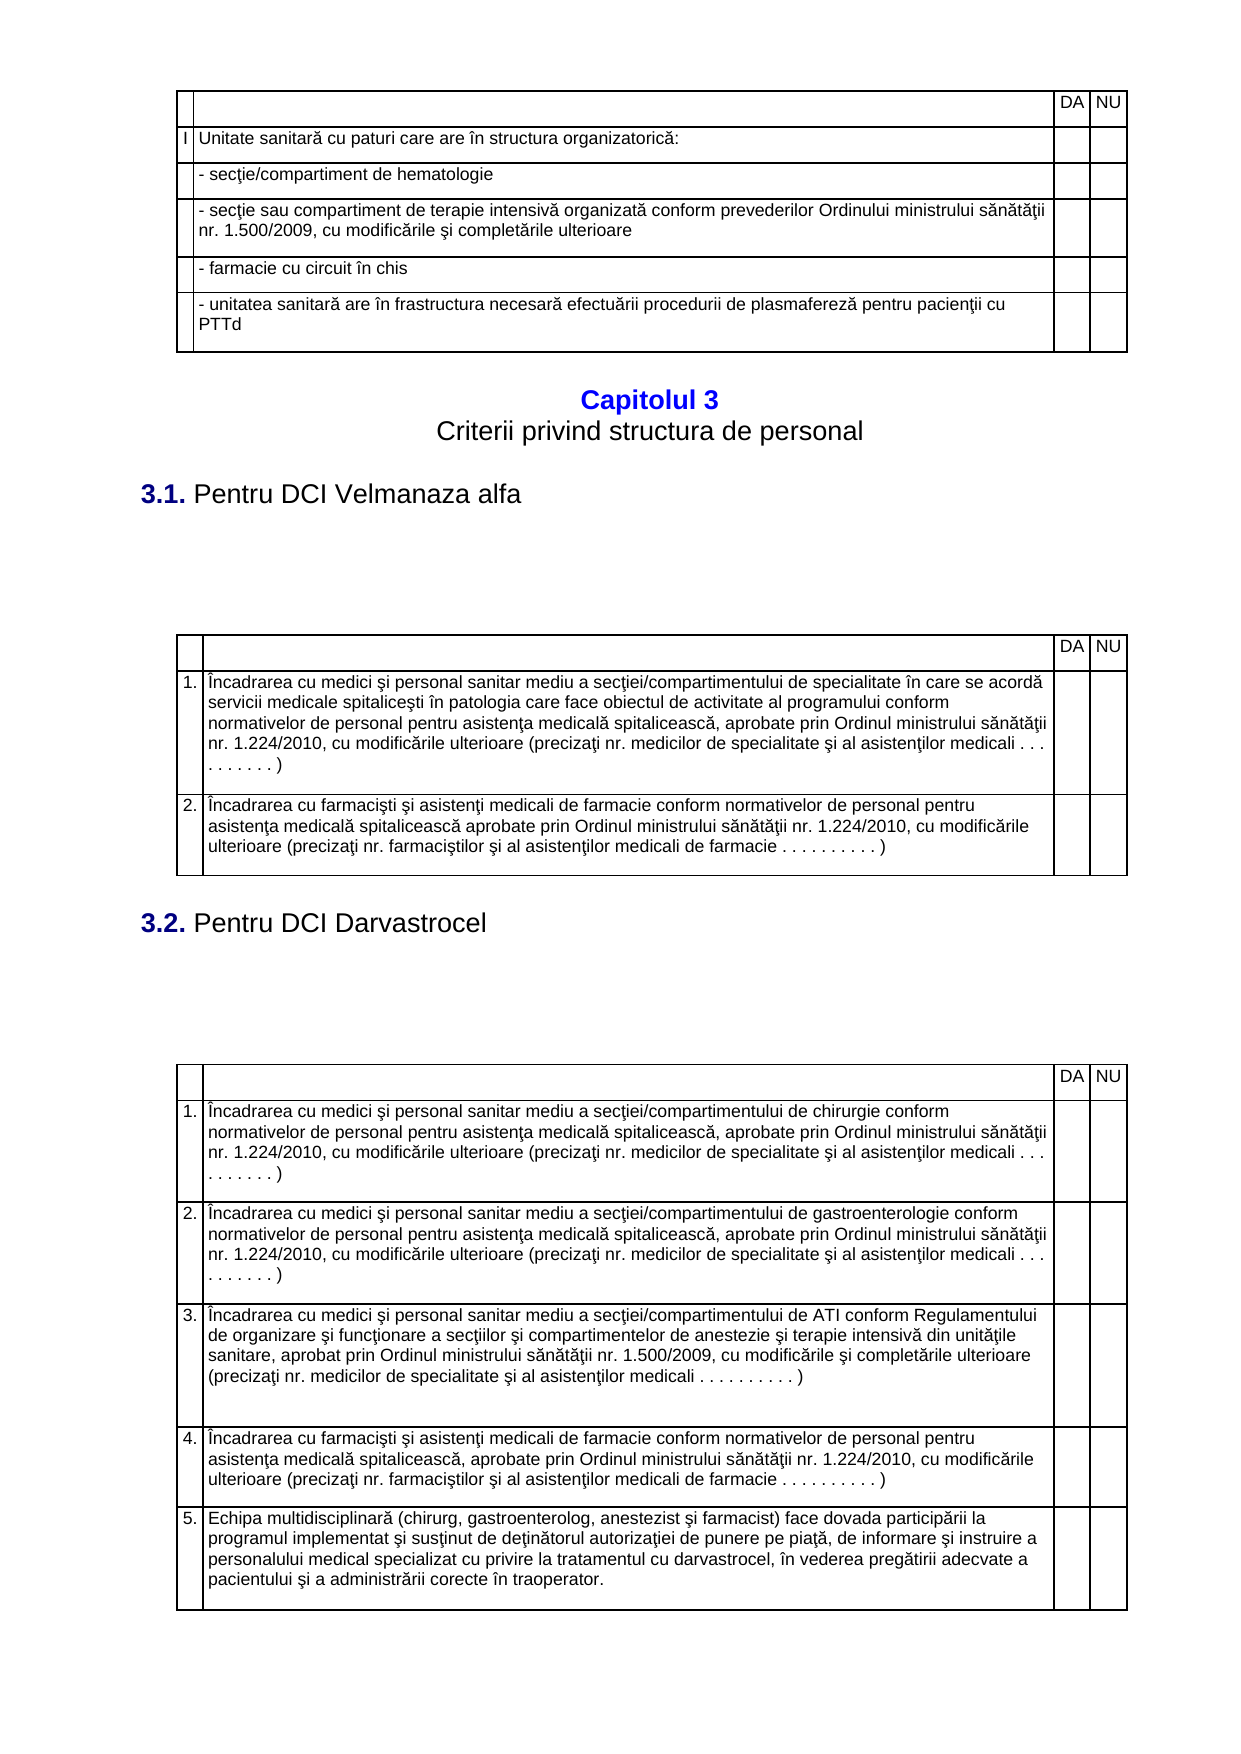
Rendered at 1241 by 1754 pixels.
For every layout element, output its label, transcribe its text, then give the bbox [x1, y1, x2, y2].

table_cell I [178, 128, 193, 162]
table_header [1054, 59, 1090, 90]
table_header [203, 1033, 1054, 1064]
table_cell [172, 256, 176, 292]
table_cell 3. [178, 1305, 202, 1426]
table_header [172, 1033, 177, 1064]
table_cell [172, 1064, 176, 1100]
table_cell 2. [178, 1203, 202, 1303]
table_cell - unitatea sanitară are în frastructura necesară efectuării procedurii de plasmafereză pentru pacienţii cu PTTd [194, 293, 1053, 351]
table_cell [1055, 128, 1089, 162]
table_header [1090, 603, 1127, 634]
text 3.1. Pentru DCI Velmanaza alfa [118, 478, 1181, 572]
table_cell [178, 164, 193, 198]
table_cell [1091, 293, 1126, 351]
table_cell [172, 1201, 176, 1303]
table_cell [172, 1426, 176, 1506]
table_cell [1091, 1203, 1126, 1303]
table_cell [1091, 795, 1126, 875]
table_header [1090, 59, 1127, 90]
table_cell [1091, 128, 1126, 162]
table_cell [1091, 1305, 1126, 1426]
table_cell [1091, 164, 1126, 198]
table_cell [1091, 672, 1126, 793]
table_cell [178, 636, 202, 670]
table_cell NU [1091, 92, 1126, 126]
table_cell [178, 92, 193, 126]
table_cell [1055, 1428, 1089, 1506]
table_header [172, 603, 177, 634]
text Capitolul 3 Criterii privind structura de personal [118, 384, 1181, 478]
table_header [203, 603, 1054, 634]
table_cell NU [1091, 636, 1126, 670]
table_cell [1091, 1101, 1126, 1201]
table_cell [1055, 1203, 1089, 1303]
table_cell [172, 1100, 176, 1201]
table_cell [1091, 200, 1126, 256]
table_cell [194, 92, 1053, 126]
table_cell [1055, 164, 1089, 198]
table_cell [1091, 1508, 1126, 1609]
table_cell 1. [178, 672, 202, 793]
table_cell [172, 198, 176, 256]
table_cell [1055, 1508, 1089, 1609]
table_cell [1055, 293, 1089, 351]
table_cell [1055, 795, 1089, 875]
table_cell [1055, 672, 1089, 793]
table_cell [178, 1065, 202, 1100]
table_header [172, 59, 177, 90]
table_cell Echipa multidisciplinară (chirurg, gastroenterolog, anestezist şi farmacist) face dovada participării la programul implementat şi susţinut de deţinătorul autorizaţiei de punere pe piaţă, de informare şi instruire a personalului medical specializat cu privire la tratamentul cu darvastrocel, în vederea pregătirii adecvate a pacientului şi a administrării corecte în traoperator. [204, 1508, 1053, 1609]
table_cell [1091, 1428, 1126, 1506]
table_cell NU [1091, 1065, 1126, 1100]
table_cell DA [1055, 1065, 1089, 1100]
table_cell [178, 293, 193, 351]
table_header [194, 59, 1054, 90]
table_cell - secţie/compartiment de hematologie [194, 164, 1053, 198]
table_cell DA [1055, 92, 1089, 126]
table_header [177, 59, 193, 90]
table_cell [1055, 1101, 1089, 1201]
table_cell [178, 200, 193, 256]
table_cell [172, 1303, 176, 1426]
table_cell Încadrarea cu medici şi personal sanitar mediu a secţiei/compartimentului de ATI conform Regulamentului de organizare şi funcţionare a secţiilor şi compartimentelor de anestezie şi terapie intensivă din unităţile sanitare, aprobat prin Ordinul ministrului sănătăţii nr. 1.500/2009, cu modificările şi completările ulterioare (precizaţi nr. medicilor de specialitate şi al asistenţilor medicali . . . . . . . . . . ) [204, 1305, 1053, 1426]
table_cell [1055, 200, 1089, 256]
table_cell Încadrarea cu farmacişti şi asistenţi medicali de farmacie conform normativelor de personal pentru asistenţa medicală spitalicească, aprobate prin Ordinul ministrului sănătăţii nr. 1.224/2010, cu modificările ulterioare (precizaţi nr. farmaciştilor şi al asistenţilor medicali de farmacie . . . . . . . . . . ) [204, 1428, 1053, 1506]
table_header [177, 603, 203, 634]
table_cell [178, 258, 193, 292]
table_cell 2. [178, 795, 202, 875]
table_header [1090, 1033, 1127, 1064]
table_cell 5. [178, 1508, 202, 1609]
table_cell [172, 292, 176, 351]
table_cell DA [1055, 636, 1089, 670]
table_cell [172, 162, 176, 198]
table_cell Încadrarea cu farmacişti şi asistenţi medicali de farmacie conform normativelor de personal pentru asistenţa medicală spitalicească aprobate prin Ordinul ministrului sănătăţii nr. 1.224/2010, cu modificările ulterioare (precizaţi nr. farmaciştilor şi al asistenţilor medicali de farmacie . . . . . . . . . . ) [204, 795, 1053, 875]
table_header [1054, 1033, 1090, 1064]
table_cell Încadrarea cu medici şi personal sanitar mediu a secţiei/compartimentului de gastroenterologie conform normativelor de personal pentru asistenţa medicală spitalicească, aprobate prin Ordinul ministrului sănătăţii nr. 1.224/2010, cu modificările ulterioare (precizaţi nr. medicilor de specialitate şi al asistenţilor medicali . . . . . . . . . . ) [204, 1203, 1053, 1303]
table_cell [172, 1506, 176, 1609]
table_cell Unitate sanitară cu paturi care are în structura organizatorică: [194, 128, 1053, 162]
table_header [177, 1033, 203, 1064]
table_cell [204, 636, 1053, 670]
table_cell [1091, 258, 1126, 292]
table_header [1054, 603, 1090, 634]
text 3.2. Pentru DCI Darvastrocel [118, 907, 1181, 1001]
table_cell [1055, 258, 1089, 292]
table_cell [1055, 1305, 1089, 1426]
table_cell [172, 126, 176, 162]
table_cell - farmacie cu circuit în chis [194, 258, 1053, 292]
table_cell [172, 90, 176, 126]
table_cell Încadrarea cu medici şi personal sanitar mediu a secţiei/compartimentului de specialitate în care se acordă servicii medicale spitaliceşti în patologia care face obiectul de activitate al programului conform normativelor de personal pentru asistenţa medicală spitalicească, aprobate prin Ordinul ministrului sănătăţii nr. 1.224/2010, cu modificările ulterioare (precizaţi nr. medicilor de specialitate şi al asistenţilor medicali . . . . . . . . . . ) [204, 672, 1053, 793]
table_cell [172, 634, 176, 670]
table_cell - secţie sau compartiment de terapie intensivă organizată conform prevederilor Ordinului ministrului sănătăţii nr. 1.500/2009, cu modificările şi completările ulterioare [194, 200, 1053, 256]
table_cell 4. [178, 1428, 202, 1506]
table_cell 1. [178, 1101, 202, 1201]
table_cell [172, 670, 176, 793]
table_cell [172, 794, 176, 875]
table_cell [204, 1065, 1053, 1100]
table_cell Încadrarea cu medici şi personal sanitar mediu a secţiei/compartimentului de chirurgie conform normativelor de personal pentru asistenţa medicală spitalicească, aprobate prin Ordinul ministrului sănătăţii nr. 1.224/2010, cu modificările ulterioare (precizaţi nr. medicilor de specialitate şi al asistenţilor medicali . . . . . . . . . . ) [204, 1101, 1053, 1201]
